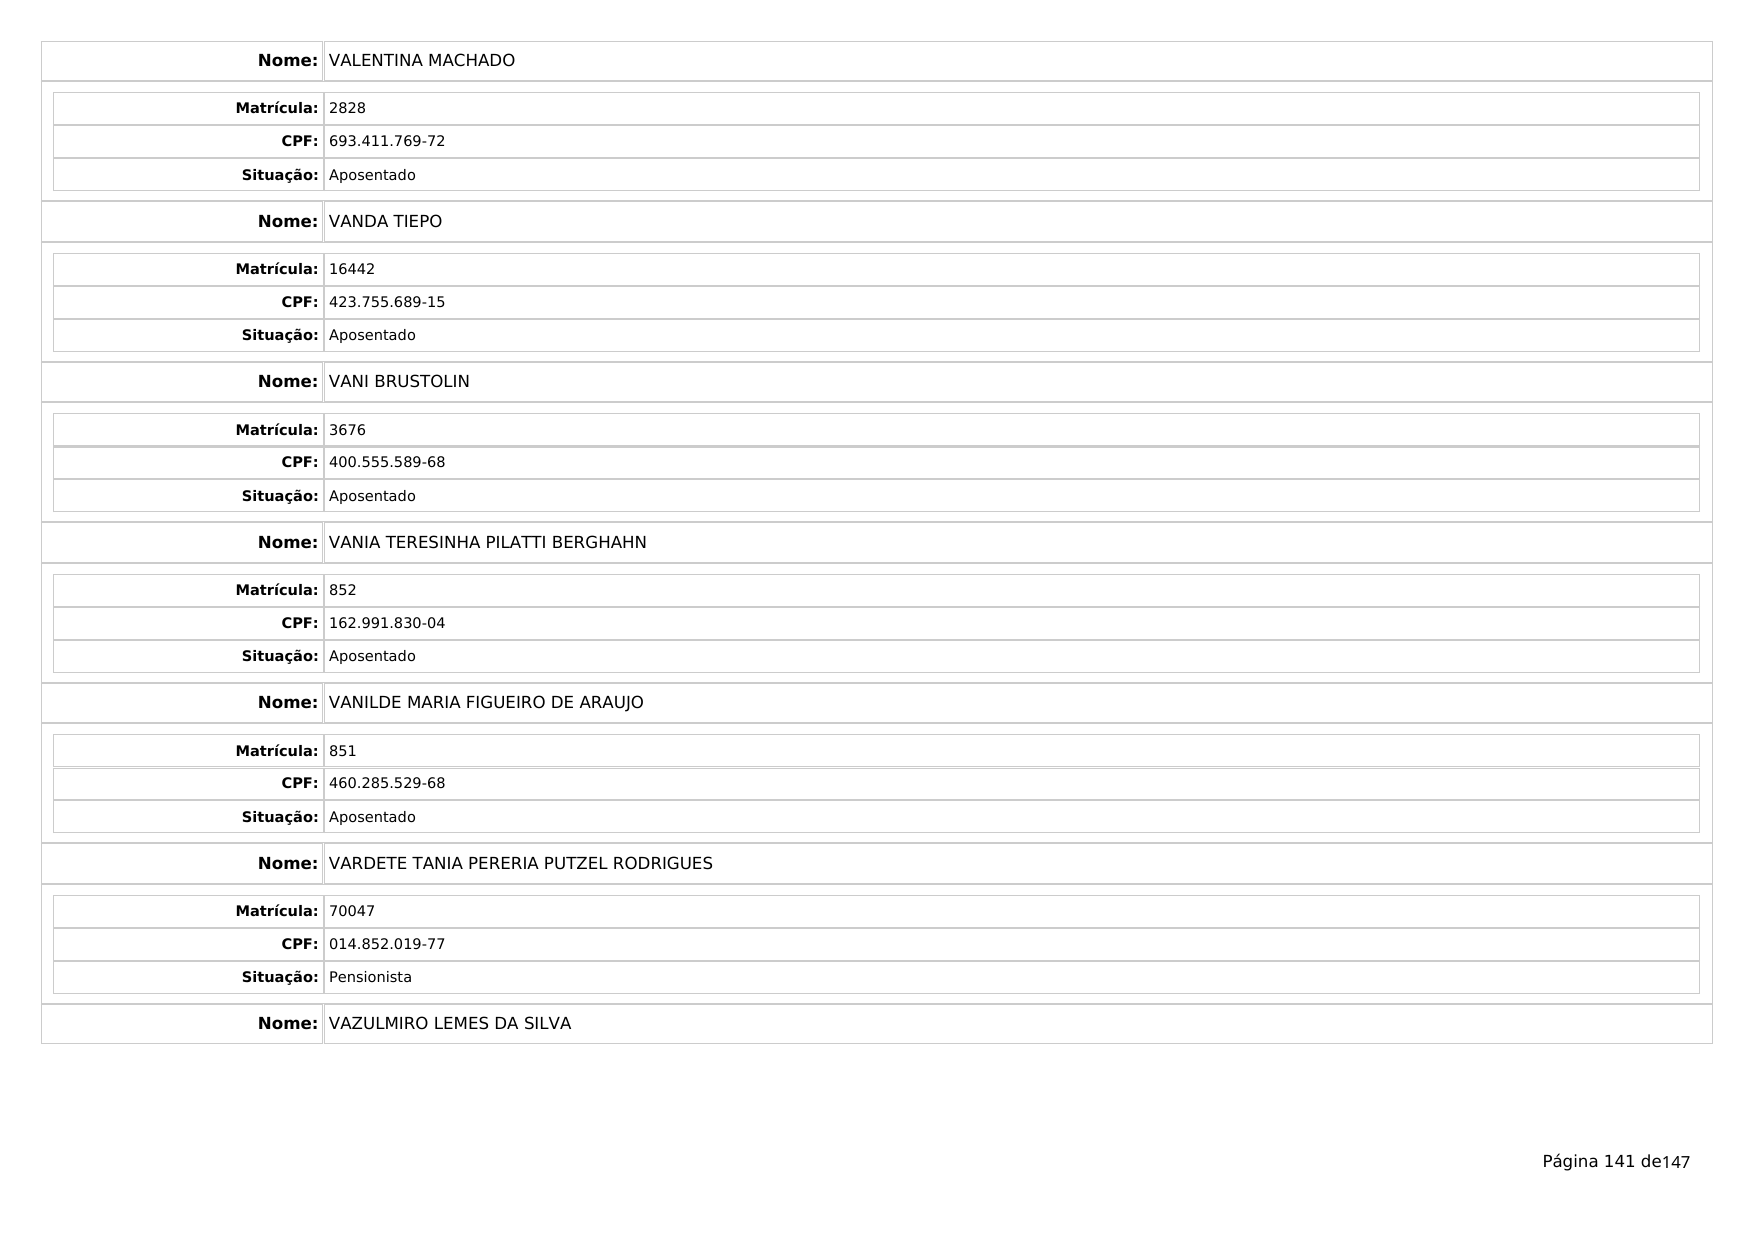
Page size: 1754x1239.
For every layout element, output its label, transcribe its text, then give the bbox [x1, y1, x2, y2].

table_cell [1708, 158, 1712, 191]
table_cell Situação: [54, 641, 323, 672]
table_header [1713, 0, 1753, 41]
table_cell 460.285.529-68 [325, 769, 1699, 799]
table_header [41, 0, 323, 41]
table_cell Aposentado [325, 641, 1699, 672]
table_cell [46, 961, 53, 994]
table_cell Matrícula: [54, 575, 323, 606]
table_header [324, 889, 1700, 895]
table_cell [46, 125, 53, 158]
table_cell [46, 928, 53, 961]
table_header [1531, 0, 1662, 41]
table_cell [46, 574, 53, 607]
table_cell VALENTINA MACHADO [325, 42, 1712, 80]
table_cell [1700, 928, 1708, 961]
table_cell Matrícula: [54, 93, 323, 124]
table_cell [0, 884, 41, 1004]
table_cell Situação: [54, 159, 323, 190]
table_cell VANDA TIEPO [325, 202, 1712, 241]
table_header [46, 889, 53, 895]
table_cell 852 [325, 575, 1699, 606]
table_cell [46, 92, 53, 125]
table_header [46, 407, 53, 413]
table_cell 400.555.589-68 [325, 448, 1699, 478]
table_cell [46, 319, 53, 352]
table_cell [46, 413, 53, 446]
table_cell [0, 522, 41, 563]
table_cell 3676 [325, 414, 1699, 445]
table_header [53, 407, 324, 413]
table_cell [1708, 607, 1712, 640]
table_header [324, 407, 1700, 413]
table_cell [1700, 253, 1708, 286]
table_cell [46, 446, 53, 479]
table_cell 693.411.769-72 [325, 126, 1699, 157]
table_cell Aposentado [325, 480, 1699, 511]
table_cell [324, 1142, 1531, 1182]
table_cell [1708, 413, 1712, 446]
table_cell [0, 1142, 41, 1182]
table_cell Pensionista [325, 962, 1699, 993]
table_cell [1713, 41, 1753, 81]
table_cell [1708, 800, 1712, 833]
table_cell 014.852.019-77 [325, 929, 1699, 960]
table_cell [0, 362, 41, 402]
table_cell [46, 895, 53, 928]
table_cell [1708, 125, 1712, 158]
table_cell Situação: [54, 801, 323, 832]
table_cell [1713, 201, 1753, 242]
table_cell [1700, 607, 1708, 640]
table_cell [1531, 1044, 1662, 1142]
table_cell CPF: [54, 287, 323, 318]
table_cell [0, 201, 41, 242]
table_cell [0, 723, 41, 843]
table_cell [0, 242, 41, 362]
table_cell [1662, 1044, 1713, 1142]
table_cell [1708, 734, 1712, 767]
table_cell Situação: [54, 320, 323, 351]
table_cell Nome: [42, 684, 322, 722]
table_cell Aposentado [325, 801, 1699, 832]
table_cell [1713, 402, 1753, 522]
table_cell CPF: [54, 769, 323, 799]
table_cell [1713, 1004, 1753, 1044]
table_cell Matrícula: [54, 896, 323, 927]
table_cell VANILDE MARIA FIGUEIRO DE ARAUJO [325, 684, 1712, 722]
table_cell Matrícula: [54, 735, 323, 766]
table_header [1700, 407, 1708, 413]
table_header [1700, 86, 1708, 92]
table_cell Nome: [42, 42, 322, 80]
table_cell CPF: [54, 126, 323, 157]
table_header [53, 86, 324, 92]
table_cell [1700, 895, 1708, 928]
table_cell VARDETE TANIA PERERIA PUTZEL RODRIGUES [325, 844, 1712, 883]
table_cell Situação: [54, 480, 323, 511]
table_cell [1713, 843, 1753, 884]
table_cell CPF: [54, 448, 323, 478]
table_header [324, 247, 1700, 253]
table_cell Matrícula: [54, 414, 323, 445]
table_cell [1700, 125, 1708, 158]
table_cell [0, 402, 41, 522]
table_header [1700, 568, 1708, 574]
table_cell CPF: [54, 929, 323, 960]
table_cell [1700, 640, 1708, 673]
table_cell Aposentado [325, 159, 1699, 190]
table_cell CPF: [54, 608, 323, 639]
table_cell [1713, 563, 1753, 683]
table_cell [1700, 413, 1708, 446]
table_cell Nome: [42, 363, 322, 401]
table_header [1700, 247, 1708, 253]
table_cell Página 141 de [1531, 1142, 1662, 1182]
table_cell [0, 563, 41, 683]
table_cell Nome: [42, 1005, 322, 1043]
table_cell [42, 724, 1712, 842]
table_cell [46, 800, 53, 833]
table_header [1700, 889, 1708, 895]
table_cell [1713, 1142, 1753, 1182]
table_cell [41, 1142, 323, 1182]
table_cell [1700, 574, 1708, 607]
table_cell 162.991.830-04 [325, 608, 1699, 639]
table_cell [1700, 158, 1708, 191]
table_header [46, 568, 53, 574]
table_cell [1713, 884, 1753, 1004]
table_cell [46, 158, 53, 191]
table_cell Matrícula: [54, 254, 323, 285]
table_cell 423.755.689-15 [325, 287, 1699, 318]
table_cell [1713, 723, 1753, 843]
table_header [46, 728, 53, 734]
table_cell 2828 [325, 93, 1699, 124]
table_cell [1700, 768, 1708, 800]
table_header [1662, 0, 1713, 41]
table_cell Nome: [42, 202, 322, 241]
table_cell [42, 885, 1712, 1003]
table_cell [46, 607, 53, 640]
table_cell [0, 683, 41, 723]
table_cell [1700, 734, 1708, 767]
table_cell [1708, 574, 1712, 607]
table_cell [1708, 319, 1712, 352]
table_cell [46, 768, 53, 800]
table_cell [1708, 768, 1712, 800]
table_cell 70047 [325, 896, 1699, 927]
table_header [324, 86, 1700, 92]
table_cell [1713, 242, 1753, 362]
table_cell [1708, 928, 1712, 961]
table_header [53, 568, 324, 574]
table_cell [42, 243, 1712, 361]
table_cell [1700, 961, 1708, 994]
table_cell [0, 843, 41, 884]
table_cell [324, 1044, 1531, 1142]
table_header [46, 86, 53, 92]
table_cell [46, 479, 53, 512]
table_cell 16442 [325, 254, 1699, 285]
table_header [53, 889, 324, 895]
table_header [1700, 728, 1708, 734]
table_cell [1713, 683, 1753, 723]
table_cell [1713, 1044, 1753, 1142]
table_cell [1708, 479, 1712, 512]
table_cell VAZULMIRO LEMES DA SILVA [325, 1005, 1712, 1043]
table_cell [1713, 362, 1753, 402]
table_cell [1700, 286, 1708, 319]
table_cell [1708, 640, 1712, 673]
table_cell [42, 403, 1712, 521]
table_cell [1700, 319, 1708, 352]
table_cell Nome: [42, 844, 322, 883]
table_cell [46, 286, 53, 319]
table_header [53, 247, 324, 253]
table_cell [42, 82, 1712, 200]
table_cell [0, 81, 41, 201]
table_cell [0, 41, 41, 81]
table_cell [0, 1044, 41, 1142]
table_header [324, 728, 1700, 734]
table_cell [41, 1044, 323, 1142]
table_cell [1708, 253, 1712, 286]
table_cell [1713, 81, 1753, 201]
table_cell [0, 1004, 41, 1044]
table_cell [1700, 800, 1708, 833]
table_cell 147 [1662, 1142, 1713, 1182]
table_header [324, 0, 1531, 41]
table_cell [42, 564, 1712, 682]
table_cell Aposentado [325, 320, 1699, 351]
table_cell [46, 734, 53, 767]
table_cell Situação: [54, 962, 323, 993]
table_cell 851 [325, 735, 1699, 766]
table_cell [1700, 479, 1708, 512]
table_cell VANI BRUSTOLIN [325, 363, 1712, 401]
table_cell [1708, 92, 1712, 125]
table_cell [1708, 961, 1712, 994]
table_cell [1708, 286, 1712, 319]
table_cell [46, 640, 53, 673]
table_cell Nome: [42, 523, 322, 562]
table_cell [1700, 92, 1708, 125]
table_cell VANIA TERESINHA PILATTI BERGHAHN [325, 523, 1712, 562]
table_cell [1700, 446, 1708, 479]
table_header [0, 0, 41, 41]
table_header [46, 247, 53, 253]
table_header [53, 728, 324, 734]
table_cell [1708, 895, 1712, 928]
table_cell [1708, 446, 1712, 479]
table_cell [46, 253, 53, 286]
table_header [324, 568, 1700, 574]
table_cell [1713, 522, 1753, 563]
